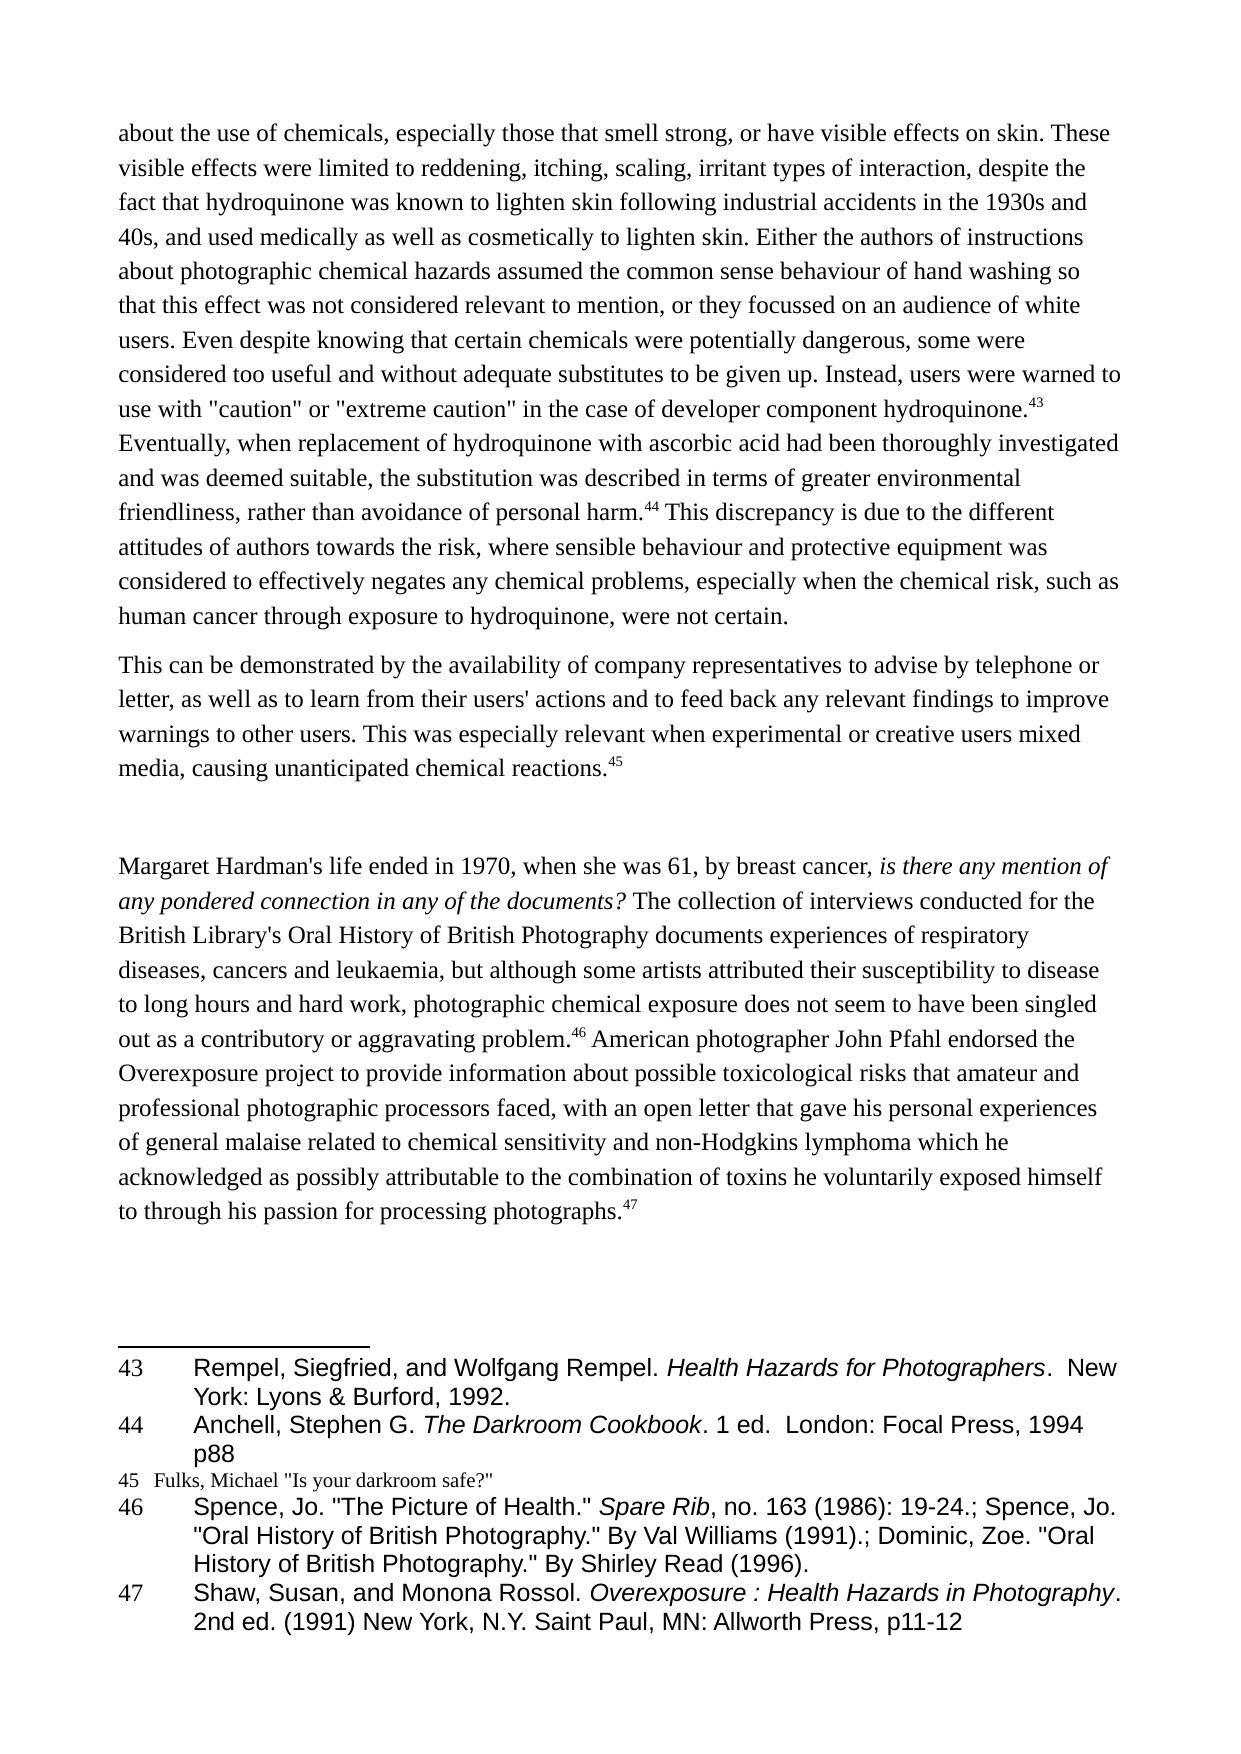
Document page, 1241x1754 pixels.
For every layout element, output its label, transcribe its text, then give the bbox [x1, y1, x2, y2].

text Spence, Jo. "The Picture of Health." Spare Rib, no. 163 (1986): 19-24.; Spence, Jo. "Oral History of British Photography." By Val Williams (1991).; Dominic, Zoe. "Oral History of British Photography." By Shirley Read (1996). [118, 1492, 1122, 1578]
text about the use of chemicals, especially those that smell strong, or have visible effects on skin. These visible effects were limited to reddening, itching, scaling, irritant types of interaction, despite the fact that hydroquinone was known to lighten skin following industrial accidents in the 1930s and 40s, and used medically as well as cosmetically to lighten skin. Either the authors of instructions about photographic chemical hazards assumed the common sense behaviour of hand washing so that this effect was not considered relevant to mention, or they focussed on an audience of white users. Even despite knowing that certain chemicals were potentially dangerous, some were considered too useful and without adequate substitutes to be given up. Instead, users were warned to use with "caution" or "extreme caution" in the case of developer component hydroquinone. Eventually, when replacement of hydroquinone with ascorbic acid had been thoroughly investigated and was deemed suitable, the substitution was described in terms of greater environmental friendliness, rather than avoidance of personal harm. This discrepancy is due to the different attitudes of authors towards the risk, where sensible behaviour and protective equipment was considered to effectively negates any chemical problems, especially when the chemical risk, such as human cancer through exposure to hydroquinone, were not certain. [118, 118, 1122, 629]
text Margaret Hardman's life ended in 1970, when she was 61, by breast cancer, is there any mention of any pondered connection in any of the documents? The collection of interviews conducted for the British Library's Oral History of British Photography documents experiences of respiratory diseases, cancers and leukaemia, but although some artists attributed their susceptibility to disease to long hours and hard work, photographic chemical exposure does not seem to have been singled out as a contributory or aggravating problem. American photographer John Pfahl endorsed the Overexposure project to provide information about possible toxicological risks that amateur and professional photographic processors faced, with an open letter that gave his personal experiences of general malaise related to chemical sensitivity and non-Hodgkins lymphoma which he acknowledged as possibly attributable to the combination of toxins he voluntarily exposed himself to through his passion for processing photographs. [118, 851, 1122, 1225]
text Shaw, Susan, and Monona Rossol. Overexposure : Health Hazards in Photography. 2nd ed. (1991) New York, N.Y. Saint Paul, MN: Allworth Press, p11-12 [118, 1578, 1122, 1636]
text This can be demonstrated by the availability of company representatives to advise by telephone or letter, as well as to learn from their users' actions and to feed back any relevant findings to improve warnings to other users. This was especially relevant when experimental or creative users mixed media, causing unanticipated chemical reactions. [118, 650, 1122, 782]
text Rempel, Siegfried, and Wolfgang Rempel. Health Hazards for Photographers. New York: Lyons & Burford, 1992. [118, 1353, 1122, 1410]
text Fulks, Michael "Is your darkroom safe?" [118, 1468, 1122, 1492]
text Anchell, Stephen G. The Darkroom Cookbook. 1 ed. London: Focal Press, 1994 p88 [118, 1410, 1122, 1468]
